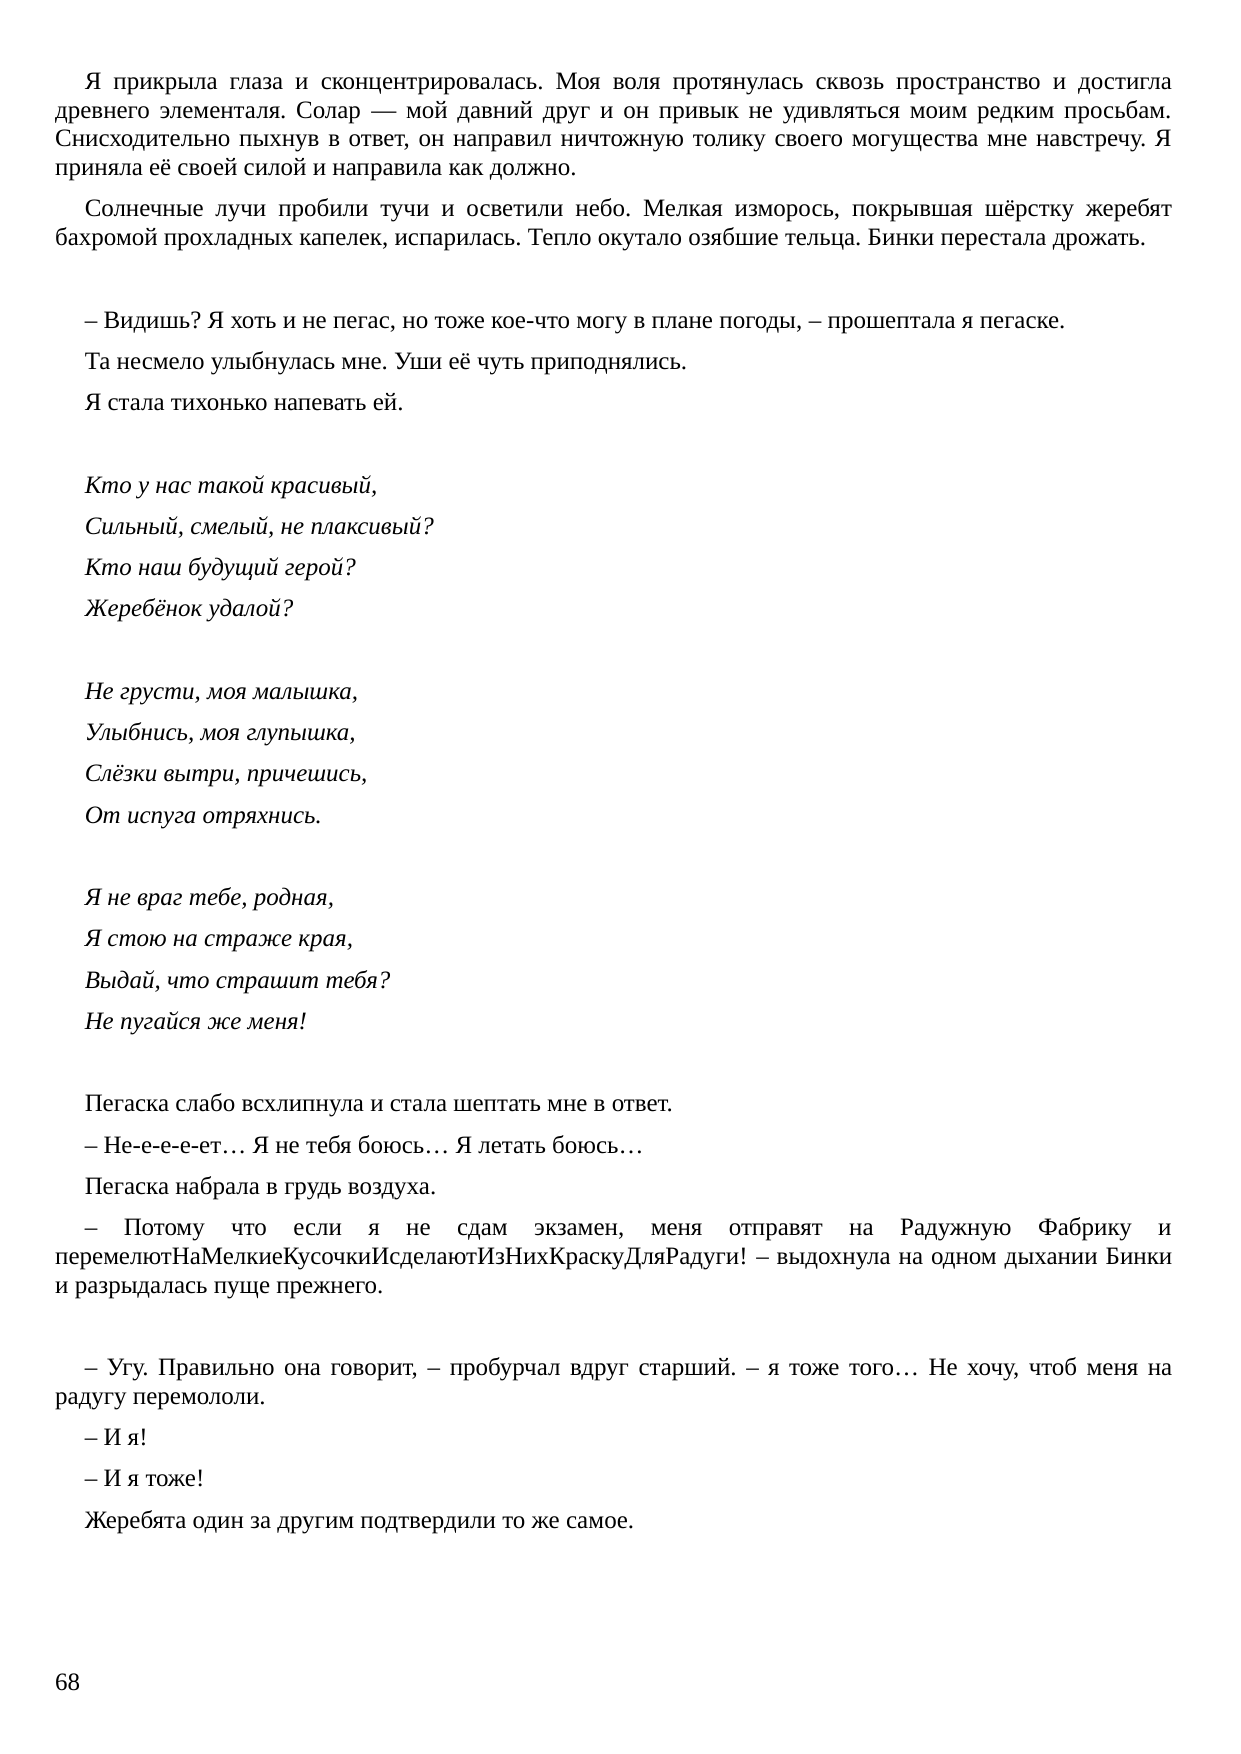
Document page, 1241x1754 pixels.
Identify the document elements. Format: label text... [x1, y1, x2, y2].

text От испуга отряхнись. [55, 800, 1173, 828]
text Я стою на страже края, [55, 923, 1173, 952]
text – И я тоже! [55, 1463, 1173, 1492]
text Солнечные лучи пробили тучи и осветили небо. Мелкая изморось, покрывшая шёрстку жеребят бахромой прохладных капелек, испарилась. Тепло окутало озябшие тельца. Бинки перестала дрожать. [55, 193, 1173, 251]
text Жеребята один за другим подтвердили то же самое. [55, 1505, 1173, 1533]
text Кто наш будущий герой? [55, 552, 1173, 581]
text – Угу. Правильно она говорит, – пробурчал вдруг старший. – я тоже того… Не хочу, чтоб меня на радугу перемололи. [55, 1352, 1173, 1410]
text Я стала тихонько напевать ей. [55, 387, 1173, 416]
text Не пугайся же меня! [55, 1006, 1173, 1035]
text Я не враг тебе, родная, [55, 882, 1173, 911]
text – Потому что если я не сдам экзамен, меня отправят на Радужную Фабрику и перемелютНаМелкиеКусочкиИсделаютИзНихКраскуДляРадуги! – выдохнула на одном дыхании Бинки и разрыдалась пуще прежнего. [55, 1212, 1173, 1298]
text Пегаска набрала в грудь воздуха. [55, 1171, 1173, 1200]
text – И я! [55, 1422, 1173, 1451]
text – Не-е-е-е-ет… Я не тебя боюсь… Я летать боюсь… [55, 1130, 1173, 1158]
text Слёзки вытри, причешись, [55, 758, 1173, 787]
text Кто у нас такой красивый, [55, 470, 1173, 498]
text Сильный, смелый, не плаксивый? [55, 511, 1173, 540]
text Не грусти, моя малышка, [55, 676, 1173, 705]
text Та несмело улыбнулась мне. Уши её чуть приподнялись. [55, 346, 1173, 375]
text Я прикрыла глаза и сконцентрировалась. Моя воля протянулась сквозь пространство и достигла древнего элементаля. Солар — мой давний друг и он привык не удивляться моим редким просьбам. Снисходительно пыхнув в ответ, он направил ничтожную толику своего могущества мне навстречу. Я приняла её своей силой и направила как должно. [55, 66, 1173, 181]
text Улыбнись, моя глупышка, [55, 717, 1173, 746]
text Жеребёнок удалой? [55, 593, 1173, 622]
text Пегаска слабо всхлипнула и стала шептать мне в ответ. [55, 1088, 1173, 1117]
text – Видишь? Я хоть и не пегас, но тоже кое-что могу в плане погоды, – прошептала я пегаске. [55, 305, 1173, 333]
text Выдай, что страшит тебя? [55, 965, 1173, 993]
